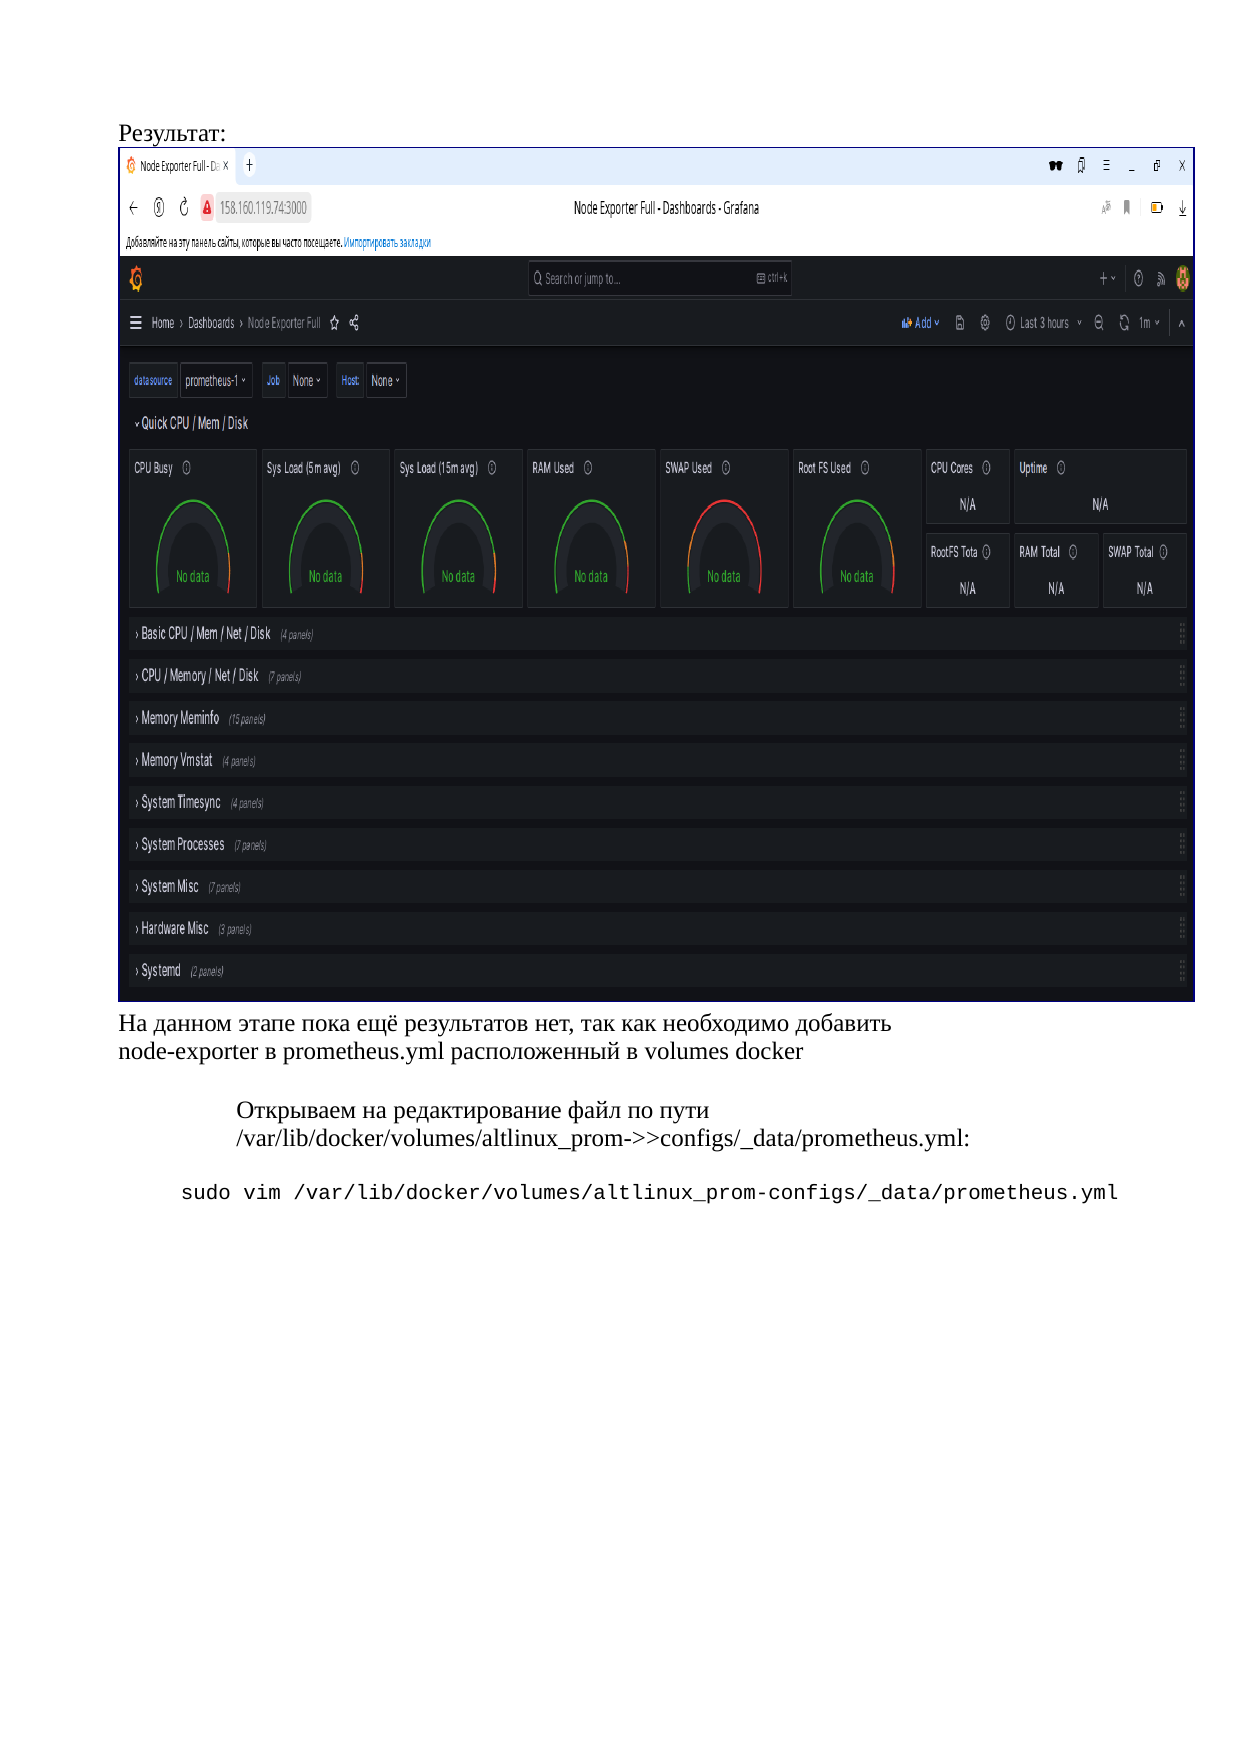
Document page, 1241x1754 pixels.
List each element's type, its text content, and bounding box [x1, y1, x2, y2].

text Результат: [118, 118, 945, 147]
text Открываем на редактирование файл по пути /var/lib/docker/volumes/altlinux_prom->>configs/_data/prometheus.yml: [236, 1095, 1004, 1152]
text sudo vim /var/lib/docker/volumes/altlinux_prom-configs/_data/prometheus.yml [118, 1182, 1122, 1205]
text На данном этапе пока ещё результатов нет, так как необходимо добавить node-exporter в prometheus.yml расположенный в volumes docker [118, 1002, 945, 1065]
picture [120, 148, 1193, 1001]
